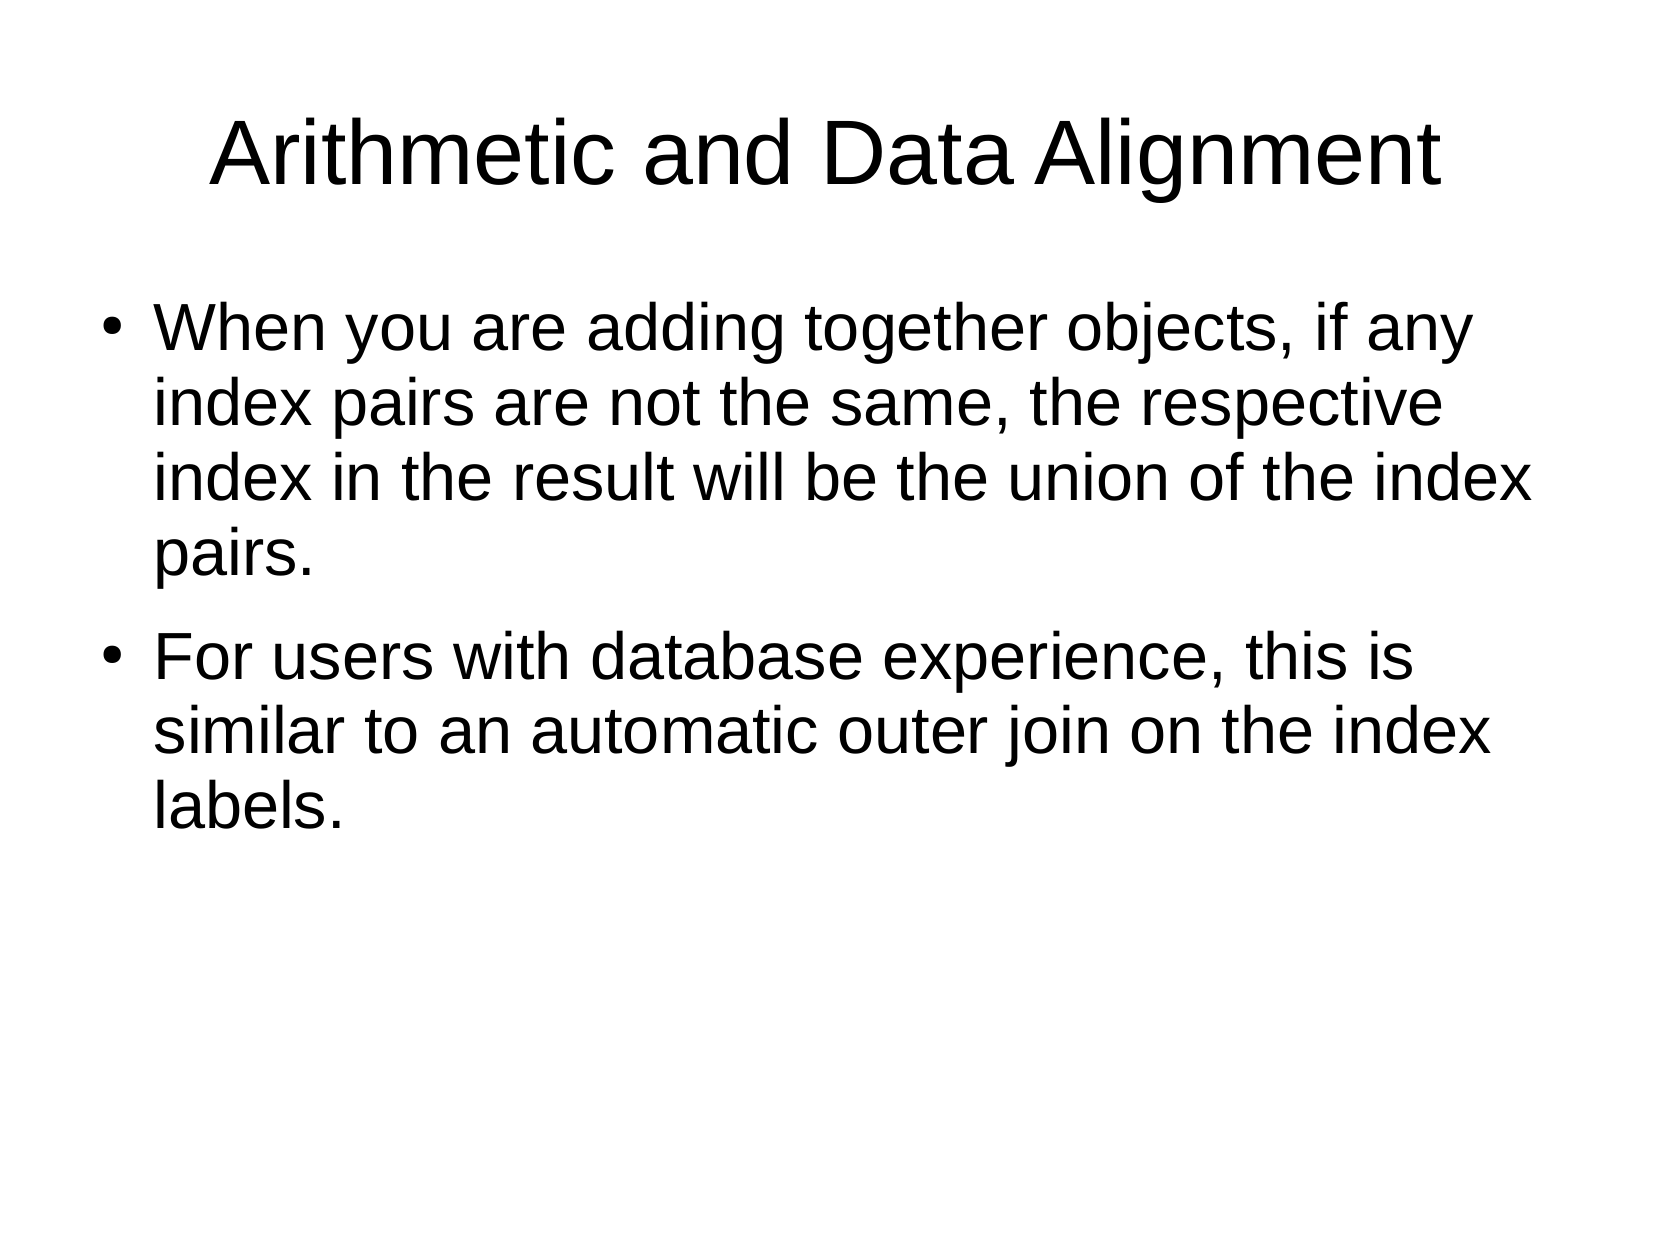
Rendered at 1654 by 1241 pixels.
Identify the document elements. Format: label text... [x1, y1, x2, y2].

title Arithmetic and Data Alignment [82, 49, 1571, 257]
list When you are adding together objects, if any index pairs are not the same, the respective index in the result will be the union of the index pairs. For users with database experience, this is similar to an automatic outer join on the index labels. [82, 290, 1571, 1010]
